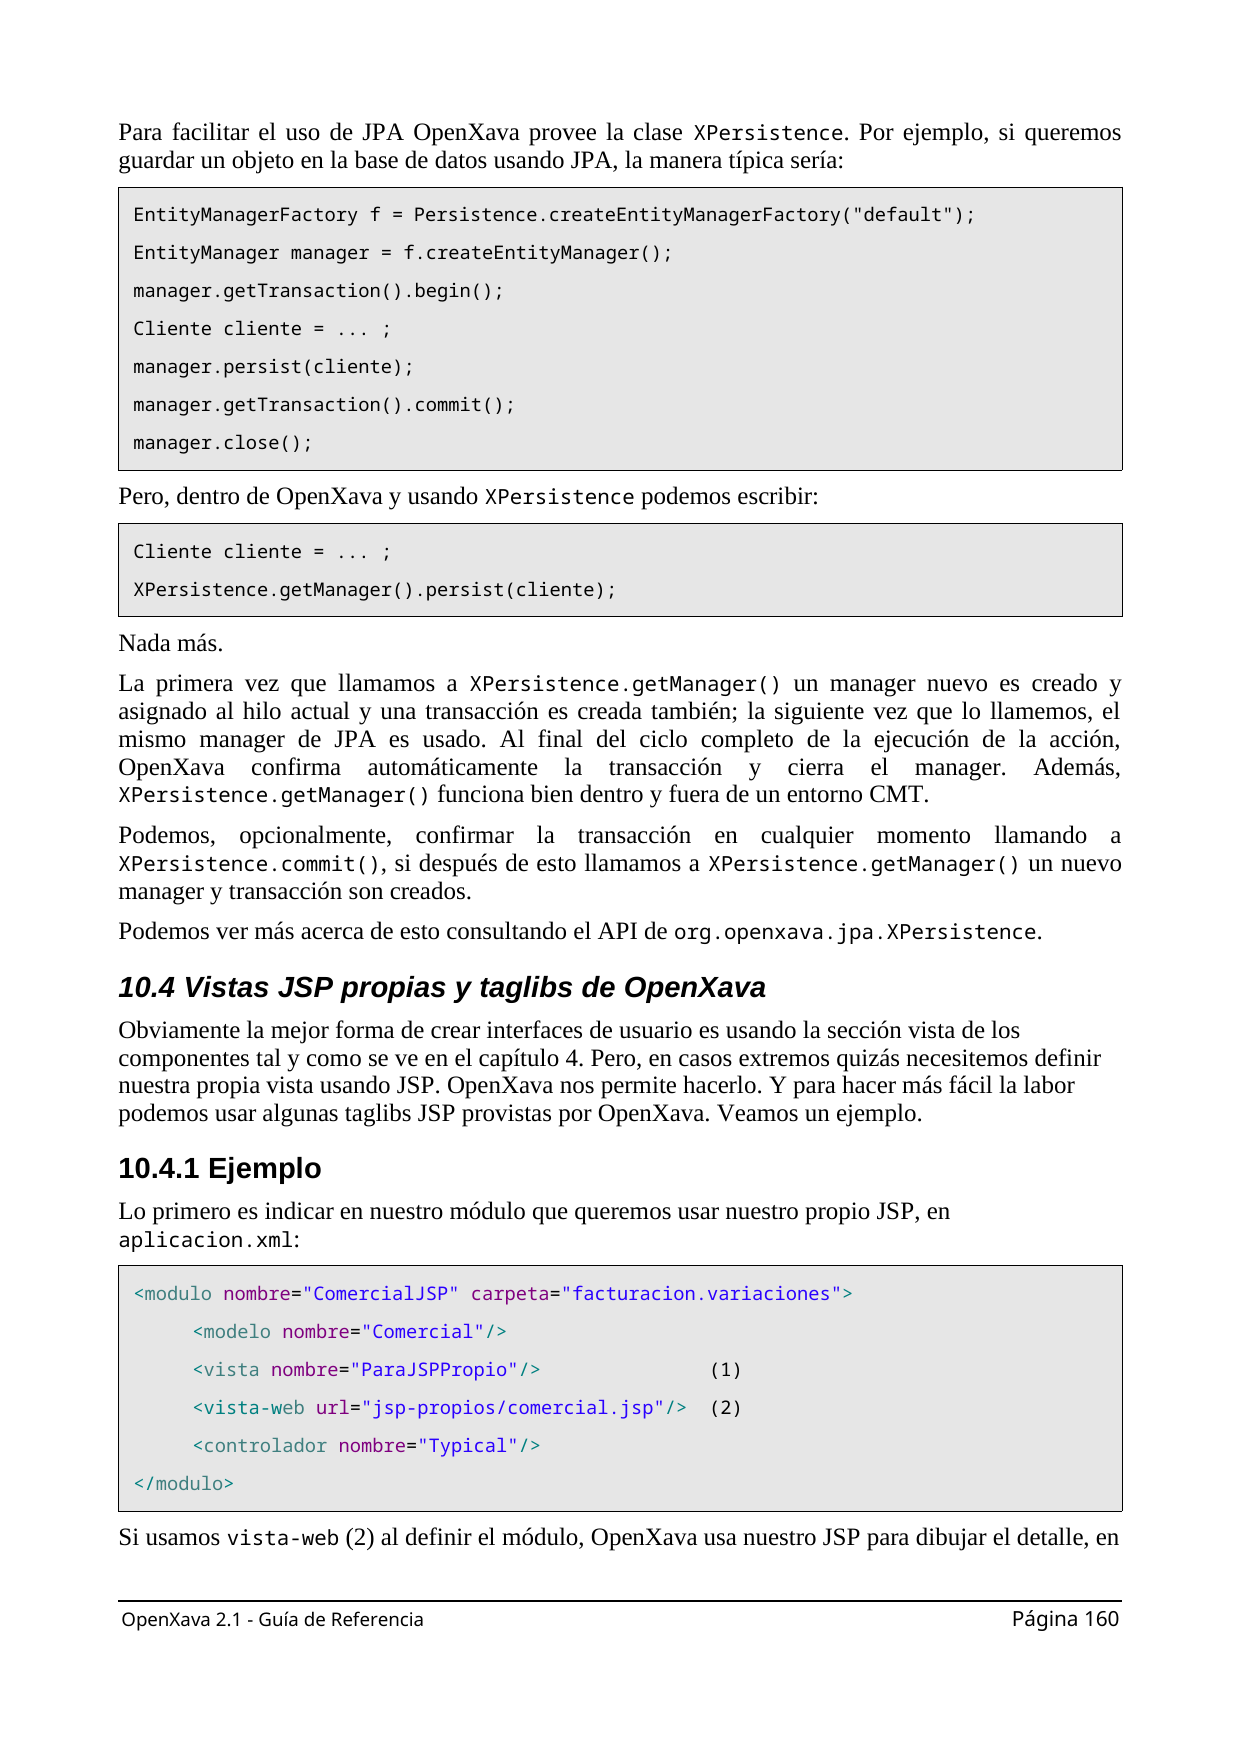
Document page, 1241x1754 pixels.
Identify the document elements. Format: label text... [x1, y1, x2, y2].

text EntityManager manager = f.createEntityManager(); [119, 224, 1122, 263]
text <vista nombre="ParaJSPPropio"/> (1) [119, 1341, 1122, 1379]
text manager.close(); [119, 415, 1122, 470]
text Si usamos vista-web (2) al definir el módulo, OpenXava usa nuestro JSP para dibujar el detalle, en [118, 1523, 1122, 1552]
text EntityManagerFactory f = Persistence.createEntityManagerFactory("default"); [119, 188, 1122, 224]
text <modulo nombre="ComercialJSP" carpeta="facturacion.variaciones"> [119, 1266, 1122, 1303]
text Para facilitar el uso de JPA OpenXava provee la clase XPersistence. Por ejemplo, si queremos guardar un objeto en la base de datos usando JPA, la manera típica sería: [118, 118, 1122, 174]
subtitle Ejemplo [118, 1152, 1122, 1184]
text Podemos, opcionalmente, confirmar la transacción en cualquier momento llamando a XPersistence.commit(), si después de esto llamamos a XPersistence.getManager() un nuevo manager y transacción son creados. [118, 821, 1122, 905]
text Cliente cliente = ... ; [119, 301, 1122, 339]
text manager.getTransaction().begin(); [119, 263, 1122, 301]
text XPersistence.getManager().persist(cliente); [119, 561, 1122, 616]
text <modelo nombre="Comercial"/> [119, 1303, 1122, 1341]
text <controlador nombre="Typical"/> [119, 1417, 1122, 1456]
subtitle Vistas JSP propias y taglibs de OpenXava [118, 971, 1122, 1003]
text manager.getTransaction().commit(); [119, 377, 1122, 415]
text Cliente cliente = ... ; [119, 524, 1122, 561]
text Obviamente la mejor forma de crear interfaces de usuario es usando la sección vista de los componentes tal y como se ve en el capítulo 4. Pero, en casos extremos quizás necesitemos definir nuestra propia vista usando JSP. OpenXava nos permite hacerlo. Y para hacer más fácil la labor podemos usar algunas taglibs JSP provistas por OpenXava. Veamos un ejemplo. [118, 1016, 1122, 1127]
text Pero, dentro de OpenXava y usando XPersistence podemos escribir: [118, 482, 1122, 511]
text Podemos ver más acerca de esto consultando el API de org.openxava.jpa.XPersistence. [118, 917, 1122, 946]
text La primera vez que llamamos a XPersistence.getManager() un manager nuevo es creado y asignado al hilo actual y una transacción es creada también; la siguiente vez que lo llamemos, el mismo manager de JPA es usado. Al final del ciclo completo de la ejecución de la acción, OpenXava confirma automáticamente la transacción y cierra el manager. Además, XPersistence.getManager() funciona bien dentro y fuera de un entorno CMT. [118, 669, 1122, 809]
text <vista-web url="jsp-propios/comercial.jsp"/> (2) [119, 1379, 1122, 1417]
text Lo primero es indicar en nuestro módulo que queremos usar nuestro propio JSP, en aplicacion.xml: [118, 1197, 1122, 1253]
text </modulo> [119, 1456, 1122, 1511]
text manager.persist(cliente); [119, 339, 1122, 377]
text Nada más. [118, 629, 1122, 657]
